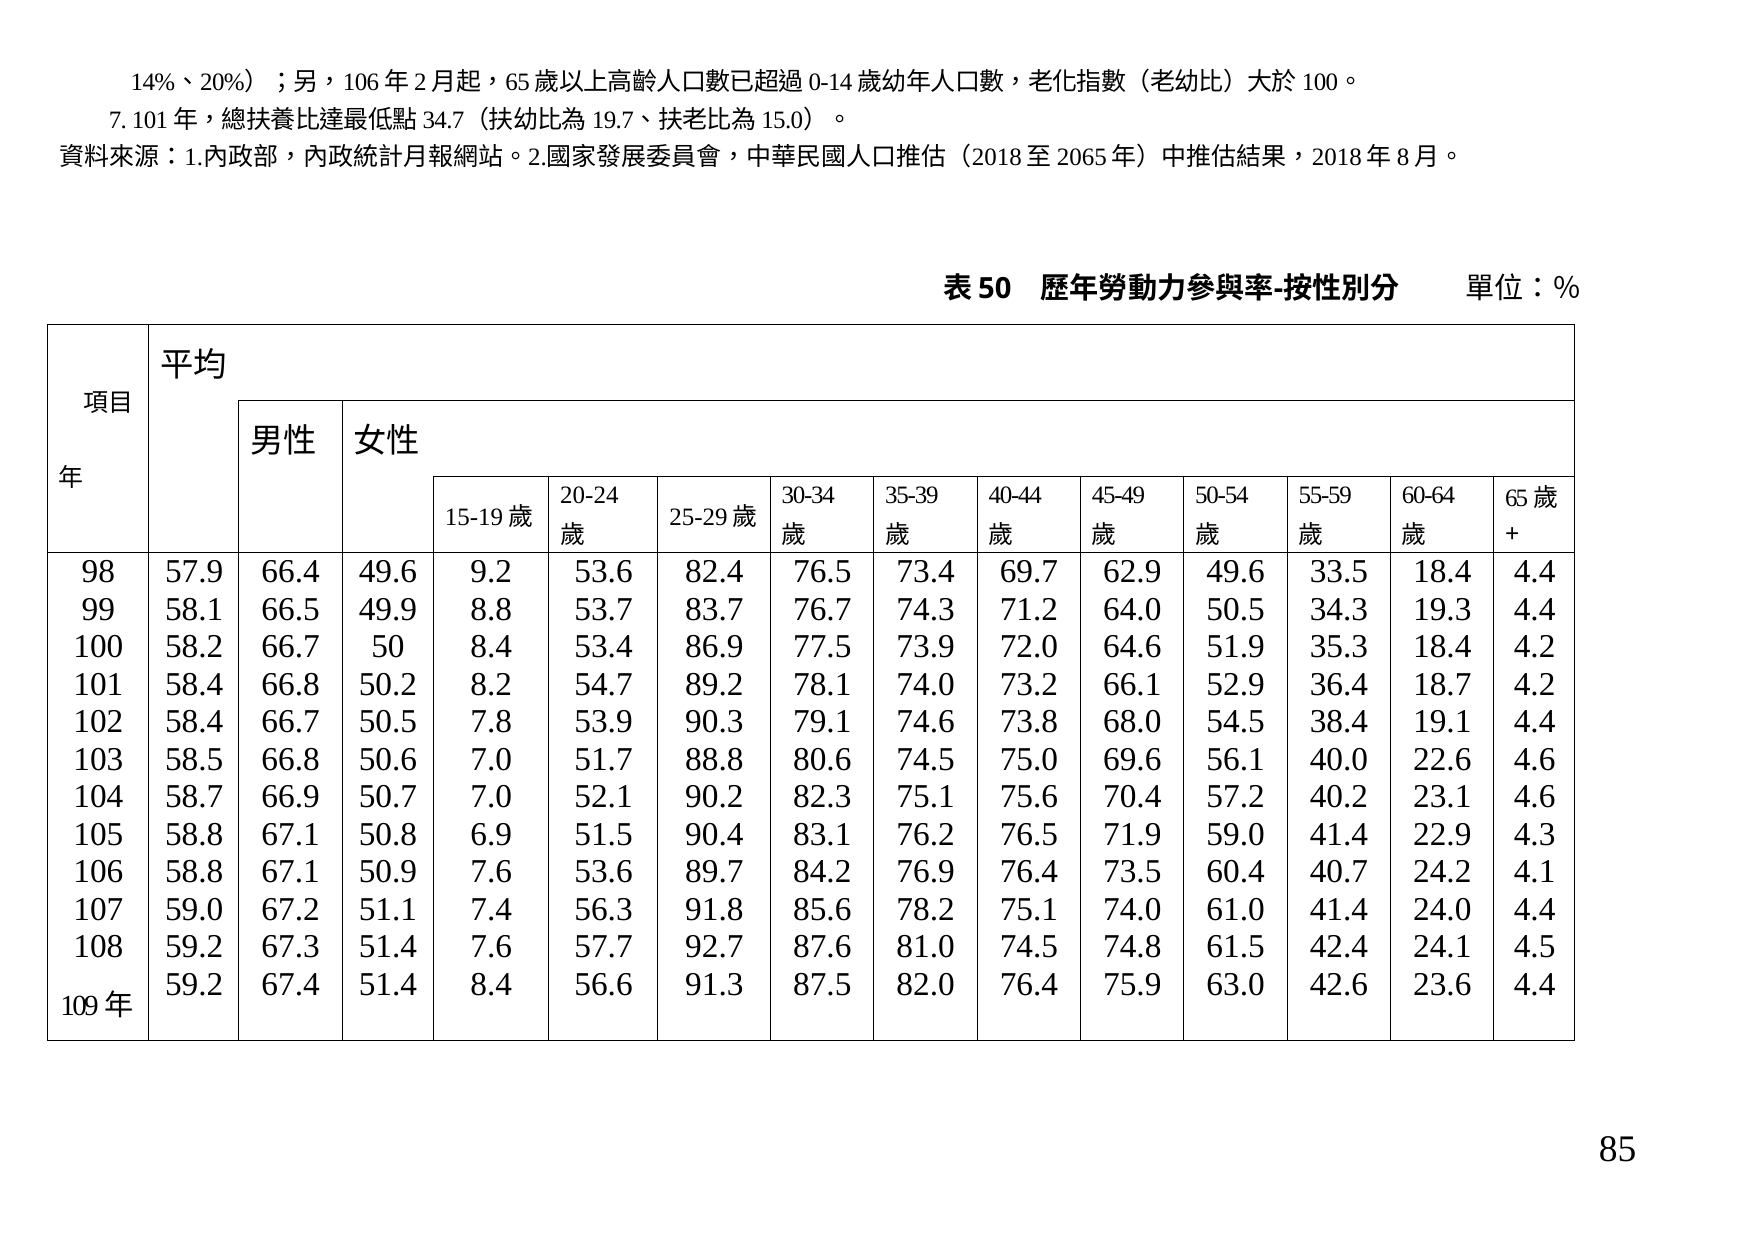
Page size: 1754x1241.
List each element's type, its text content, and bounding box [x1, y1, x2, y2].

table_cell 57.9 [149, 553, 238, 590]
table_cell 50.2 [343, 665, 433, 703]
table_cell 8.4 [434, 628, 548, 665]
table_cell 73.2 [978, 665, 1080, 703]
table_cell 74.6 [874, 703, 977, 740]
table_header [1390, 325, 1494, 399]
table_cell 63.0 [1184, 965, 1287, 1040]
table_cell 64.0 [1081, 590, 1183, 628]
table_cell 58.4 [149, 665, 238, 703]
table_cell 51.9 [1184, 628, 1287, 665]
table_cell 53.7 [549, 590, 657, 628]
table_cell 74.5 [978, 928, 1080, 965]
table_cell 73.8 [978, 703, 1080, 740]
table_cell 30-34歲 [771, 477, 873, 552]
table_cell 53.6 [549, 853, 657, 890]
table_cell 66.7 [239, 703, 342, 740]
table_header [770, 325, 874, 399]
table_cell 69.7 [978, 553, 1080, 590]
table_cell [549, 401, 658, 476]
table_cell 59.2 [149, 928, 238, 965]
table_cell 67.3 [239, 928, 342, 965]
table_cell 56.1 [1184, 740, 1287, 778]
table_cell 22.6 [1391, 740, 1493, 778]
table_cell [149, 476, 238, 552]
table_cell 89.2 [658, 665, 770, 703]
table_cell 58.2 [149, 628, 238, 665]
table_cell [1080, 401, 1184, 476]
table_cell 23.6 [1391, 965, 1493, 1040]
table_cell 77.5 [771, 628, 873, 665]
table_cell 85.6 [771, 890, 873, 928]
table_cell [1287, 401, 1390, 476]
table_cell 82.4 [658, 553, 770, 590]
table_cell 53.6 [549, 553, 657, 590]
table_cell 75.1 [874, 778, 977, 815]
table_cell 4.4 [1494, 965, 1574, 1040]
table_cell 20-24歲 [549, 477, 657, 552]
table_cell 9.2 [434, 553, 548, 590]
table_cell 41.4 [1288, 815, 1390, 853]
table_cell 58.8 [149, 853, 238, 890]
table_cell [239, 476, 342, 552]
table_cell 7.4 [434, 890, 548, 928]
table_cell 67.4 [239, 965, 342, 1040]
table_cell 6.9 [434, 815, 548, 853]
table_cell 100 [48, 628, 148, 665]
table_cell [149, 400, 238, 476]
table_cell 59.0 [149, 890, 238, 928]
table_cell 90.4 [658, 815, 770, 853]
table_cell [433, 401, 549, 476]
table_cell 4.4 [1494, 553, 1574, 590]
table_cell [1494, 401, 1574, 476]
table_header [433, 325, 549, 399]
table_cell 73.9 [874, 628, 977, 665]
table_header [874, 325, 977, 399]
text 7. 101年，總扶養比達最低點34.7（扶幼比為19.7、扶老比為15.0）。 [59, 98, 1636, 136]
table_cell 男性 [239, 401, 342, 476]
table_cell 4.4 [1494, 890, 1574, 928]
table_cell 23.1 [1391, 778, 1493, 815]
table_cell 52.1 [549, 778, 657, 815]
table_cell 4.5 [1494, 928, 1574, 965]
table_cell 4.6 [1494, 778, 1574, 815]
text 表50 歷年勞動力參與率-按性別分 單位：％ [59, 248, 1582, 323]
table_cell 49.6 [1184, 553, 1287, 590]
table_cell 56.6 [549, 965, 657, 1040]
table_cell 64.6 [1081, 628, 1183, 665]
table_cell 91.3 [658, 965, 770, 1040]
table_cell 92.7 [658, 928, 770, 965]
table_cell 107 [48, 890, 148, 928]
table_cell 7.0 [434, 778, 548, 815]
table_cell 33.5 [1288, 553, 1390, 590]
table_cell 58.8 [149, 815, 238, 853]
table_cell 52.9 [1184, 665, 1287, 703]
table_cell 7.0 [434, 740, 548, 778]
table_cell 66.1 [1081, 665, 1183, 703]
table_cell 8.2 [434, 665, 548, 703]
table_header [1494, 325, 1574, 399]
table_cell 98 [48, 553, 148, 590]
table_cell 89.7 [658, 853, 770, 890]
table_cell 女性 [343, 401, 433, 476]
table_cell 78.1 [771, 665, 873, 703]
table_cell 50.6 [343, 740, 433, 778]
table_cell 65歲+ [1494, 477, 1574, 552]
table_cell 66.7 [239, 628, 342, 665]
table_cell 4.1 [1494, 853, 1574, 890]
table_cell 50.7 [343, 778, 433, 815]
table_cell 15-19歲 [434, 477, 548, 552]
table_cell 42.4 [1288, 928, 1390, 965]
table_cell 34.3 [1288, 590, 1390, 628]
table_cell 50.5 [343, 703, 433, 740]
table_cell [1390, 401, 1494, 476]
table_cell 19.3 [1391, 590, 1493, 628]
table_cell 75.0 [978, 740, 1080, 778]
table_cell 4.2 [1494, 628, 1574, 665]
table_cell 74.5 [874, 740, 977, 778]
table_cell 91.8 [658, 890, 770, 928]
table_cell 75.6 [978, 778, 1080, 815]
table_cell 4.4 [1494, 590, 1574, 628]
table_cell 58.4 [149, 703, 238, 740]
table_cell 67.1 [239, 853, 342, 890]
table_cell 60-64歲 [1391, 477, 1493, 552]
table_cell 56.3 [549, 890, 657, 928]
table_cell 18.7 [1391, 665, 1493, 703]
table_cell 55-59歲 [1288, 477, 1390, 552]
table_cell 102 [48, 703, 148, 740]
table_header [977, 325, 1080, 399]
table_cell 4.4 [1494, 703, 1574, 740]
table_cell 101 [48, 665, 148, 703]
table_cell 50 [343, 628, 433, 665]
table_cell 24.0 [1391, 890, 1493, 928]
table_cell 78.2 [874, 890, 977, 928]
table_cell 49.9 [343, 590, 433, 628]
table_cell 36.4 [1288, 665, 1390, 703]
table_cell 76.2 [874, 815, 977, 853]
table_cell 68.0 [1081, 703, 1183, 740]
table_cell 61.5 [1184, 928, 1287, 965]
table_cell [874, 401, 977, 476]
table_cell 53.9 [549, 703, 657, 740]
table_cell 54.5 [1184, 703, 1287, 740]
table_cell 35-39歲 [874, 477, 977, 552]
table_cell 50.8 [343, 815, 433, 853]
table_cell 70.4 [1081, 778, 1183, 815]
table_cell 80.6 [771, 740, 873, 778]
table_cell 51.4 [343, 928, 433, 965]
table_cell 58.5 [149, 740, 238, 778]
table_cell 108 [48, 928, 148, 965]
table_cell 35.3 [1288, 628, 1390, 665]
table_cell 103 [48, 740, 148, 778]
table_cell 86.9 [658, 628, 770, 665]
table_cell 4.2 [1494, 665, 1574, 703]
table_cell 84.2 [771, 853, 873, 890]
table_cell 4.3 [1494, 815, 1574, 853]
table_header [1287, 325, 1390, 399]
table_cell 45-49歲 [1081, 477, 1183, 552]
table_cell 82.3 [771, 778, 873, 815]
table_cell 58.7 [149, 778, 238, 815]
table_cell 74.8 [1081, 928, 1183, 965]
table_cell 67.2 [239, 890, 342, 928]
table_cell 66.9 [239, 778, 342, 815]
table_cell [977, 401, 1080, 476]
table_cell 99 [48, 590, 148, 628]
table_cell 59.2 [149, 965, 238, 1040]
table_cell 7.6 [434, 853, 548, 890]
table_cell 41.4 [1288, 890, 1390, 928]
table_cell 40-44歲 [978, 477, 1080, 552]
table_cell 53.4 [549, 628, 657, 665]
table_cell 87.5 [771, 965, 873, 1040]
table_cell 19.1 [1391, 703, 1493, 740]
table_cell 90.3 [658, 703, 770, 740]
table_cell 83.1 [771, 815, 873, 853]
table_cell 40.0 [1288, 740, 1390, 778]
table_cell 24.1 [1391, 928, 1493, 965]
table_cell 61.0 [1184, 890, 1287, 928]
table_cell 69.6 [1081, 740, 1183, 778]
table_cell 40.7 [1288, 853, 1390, 890]
table_cell 66.8 [239, 740, 342, 778]
table_cell 42.6 [1288, 965, 1390, 1040]
table_cell 24.2 [1391, 853, 1493, 890]
table_cell 66.4 [239, 553, 342, 590]
table_cell 76.5 [978, 815, 1080, 853]
table_cell 50-54歲 [1184, 477, 1287, 552]
table_cell 60.4 [1184, 853, 1287, 890]
table_cell 72.0 [978, 628, 1080, 665]
table_cell 8.8 [434, 590, 548, 628]
table_cell 76.4 [978, 853, 1080, 890]
table_cell 54.7 [549, 665, 657, 703]
table_cell 22.9 [1391, 815, 1493, 853]
table_cell 66.8 [239, 665, 342, 703]
table_cell 7.8 [434, 703, 548, 740]
table_cell 75.1 [978, 890, 1080, 928]
table_cell 74.0 [1081, 890, 1183, 928]
table_cell 109年 [48, 965, 148, 1040]
table_cell 38.4 [1288, 703, 1390, 740]
table_header [239, 325, 342, 399]
table_cell 82.0 [874, 965, 977, 1040]
table_cell 76.4 [978, 965, 1080, 1040]
table_cell 90.2 [658, 778, 770, 815]
table_cell 51.4 [343, 965, 433, 1040]
table_cell 87.6 [771, 928, 873, 965]
table_cell 104 [48, 778, 148, 815]
table_cell 74.0 [874, 665, 977, 703]
table_cell [658, 401, 770, 476]
table_header [342, 325, 433, 399]
table_cell 62.9 [1081, 553, 1183, 590]
table_cell 40.2 [1288, 778, 1390, 815]
table_cell 79.1 [771, 703, 873, 740]
table_cell 76.7 [771, 590, 873, 628]
table_cell 75.9 [1081, 965, 1183, 1040]
table_cell 4.6 [1494, 740, 1574, 778]
table_cell [343, 476, 433, 552]
table_cell 50.9 [343, 853, 433, 890]
table_header [658, 325, 770, 399]
table_cell 7.6 [434, 928, 548, 965]
table_cell 57.7 [549, 928, 657, 965]
table_cell 49.6 [343, 553, 433, 590]
table_cell 81.0 [874, 928, 977, 965]
table_cell 73.4 [874, 553, 977, 590]
table_cell 51.5 [549, 815, 657, 853]
table_header [549, 325, 658, 399]
table_cell 66.5 [239, 590, 342, 628]
table_cell 76.9 [874, 853, 977, 890]
text 14%、20%）；另，106年2月起，65歲以上高齡人口數已超過0-14歲幼年人口數，老化指數（老幼比）大於100。 [59, 61, 1636, 98]
table_cell 88.8 [658, 740, 770, 778]
table_cell 51.1 [343, 890, 433, 928]
table_cell 74.3 [874, 590, 977, 628]
table_header 平均 [149, 325, 239, 399]
table_cell [770, 401, 874, 476]
table_cell 8.4 [434, 965, 548, 1040]
table_cell 18.4 [1391, 553, 1493, 590]
table_cell 83.7 [658, 590, 770, 628]
table_cell 71.2 [978, 590, 1080, 628]
table_cell 67.1 [239, 815, 342, 853]
table_cell 71.9 [1081, 815, 1183, 853]
table_cell 57.2 [1184, 778, 1287, 815]
table_cell 58.1 [149, 590, 238, 628]
table_header [1080, 325, 1184, 399]
table_cell [1184, 401, 1287, 476]
table_cell 59.0 [1184, 815, 1287, 853]
table_cell 18.4 [1391, 628, 1493, 665]
table_cell 73.5 [1081, 853, 1183, 890]
table_cell 50.5 [1184, 590, 1287, 628]
text 資料來源：1.內政部，內政統計月報網站。2.國家發展委員會，中華民國人口推估（2018至2065年）中推估結果，2018年8月。 [59, 136, 1651, 173]
table_header [1184, 325, 1287, 399]
table_cell 106 [48, 853, 148, 890]
table_header 項目 年 [48, 325, 148, 552]
table_cell 25-29歲 [658, 477, 770, 552]
table_cell 105 [48, 815, 148, 853]
table_cell 51.7 [549, 740, 657, 778]
table_cell 76.5 [771, 553, 873, 590]
